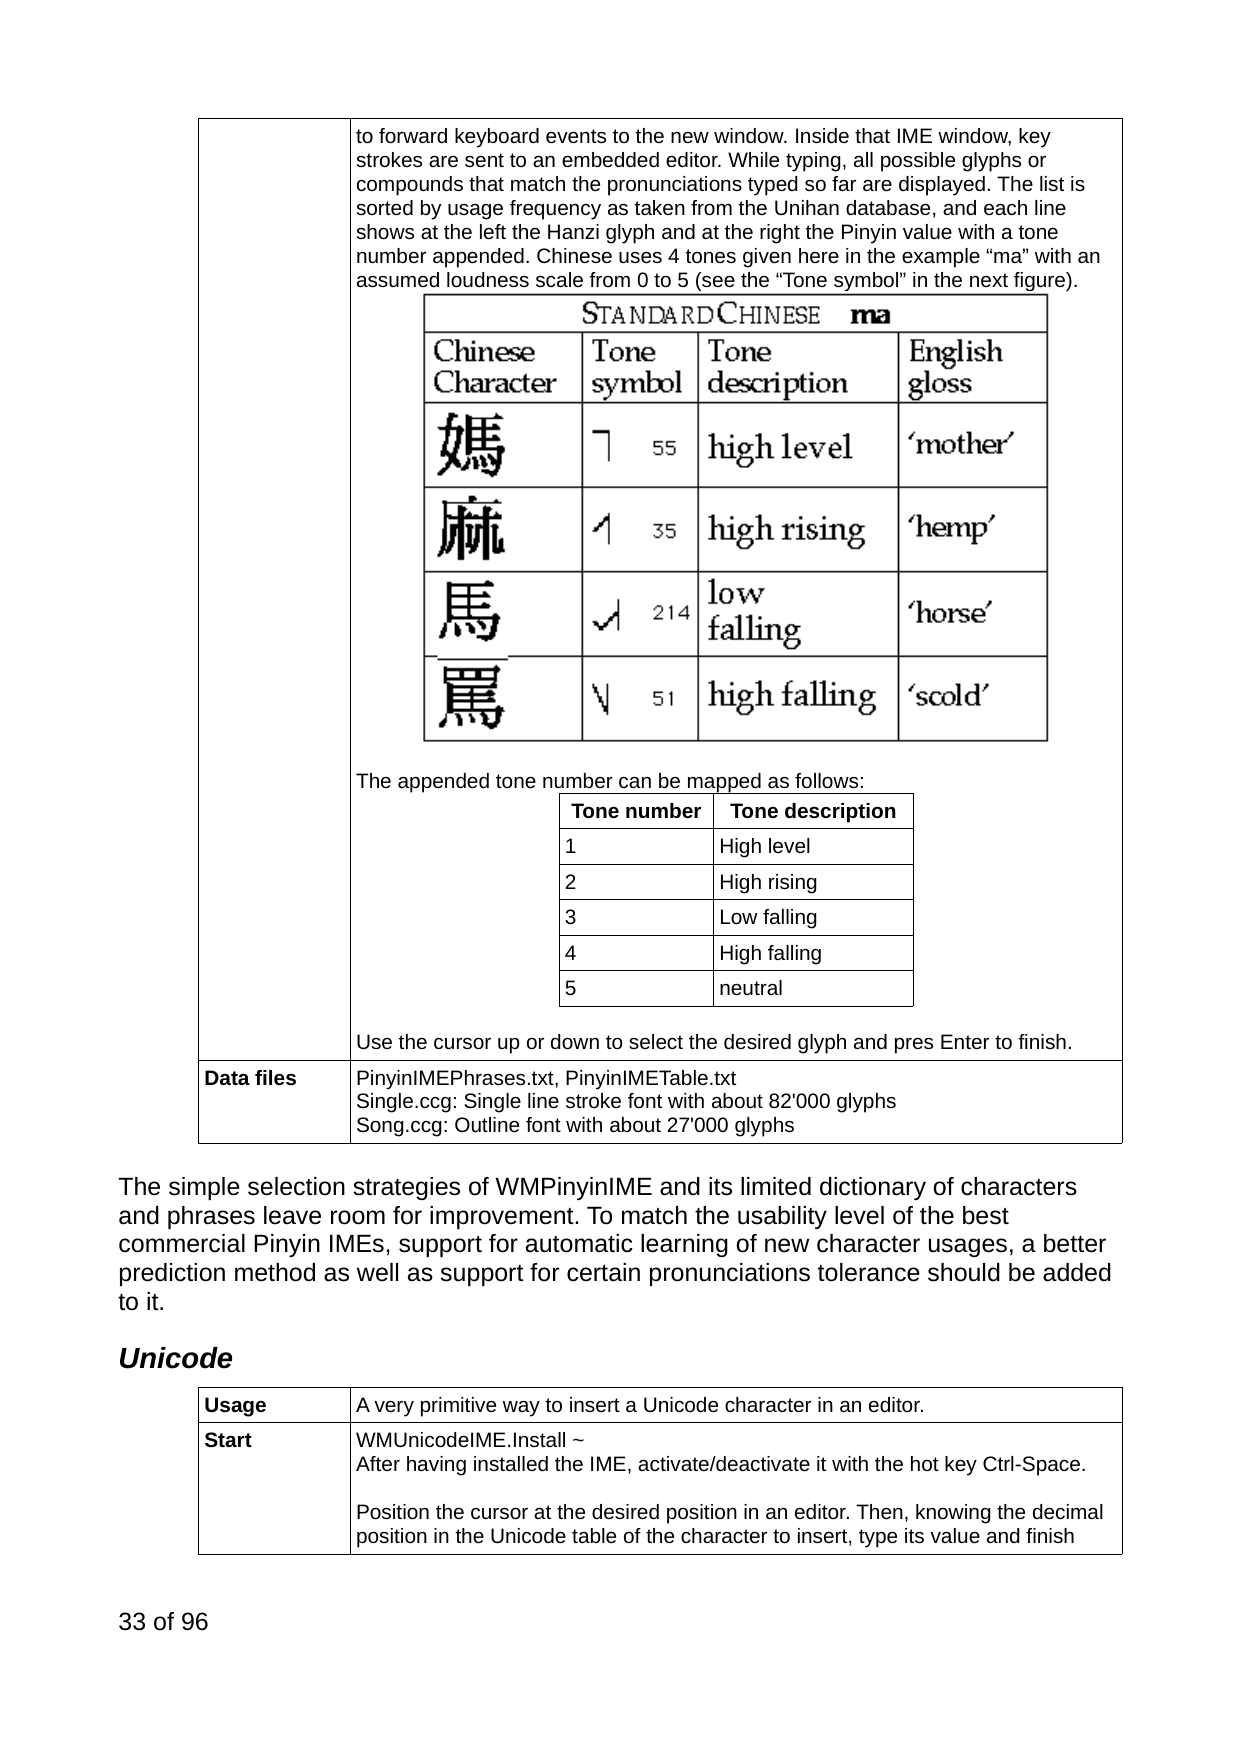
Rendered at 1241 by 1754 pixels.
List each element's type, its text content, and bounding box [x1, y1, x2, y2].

table_cell WMUnicodeIME.Install ~ After having installed the IME, activate/deactivate it with the hot key Ctrl-Space. Position the cursor at the desired position in an editor. Then, knowing the decimal position in the Unicode table of the character to insert, type its value and finish [351, 1423, 1122, 1553]
text The simple selection strategies of WMPinyinIME and its limited dictionary of characters and phrases leave room for improvement. To match the usability level of the best commercial Pinyin IMEs, support for automatic learning of new character usages, a better prediction method as well as support for certain pronunciations tolerance should be added to it. [118, 1172, 1122, 1316]
table_cell 1 [560, 829, 713, 864]
table_cell to forward keyboard events to the new window. Inside that IME window, key strokes are sent to an embedded editor. While typing, all possible glyphs or compounds that match the pronunciations typed so far are displayed. The list is sorted by usage frequency as taken from the Unihan database, and each line shows at the left the Hanzi glyph and at the right the Pinyin value with a tone number appended. Chinese uses 4 tones given here in the example “ma” with an assumed loudness scale from 0 to 5 (see the “Tone symbol” in the next figure). The appended tone number can be mapped as follows: Use the cursor up or down to select the desired glyph and pres Enter to finish. [351, 119, 1122, 1059]
subtitle Unicode [118, 1341, 1122, 1374]
table_cell High level [714, 829, 913, 864]
table_cell Data files [199, 1061, 350, 1143]
table_cell Start [199, 1423, 350, 1553]
table_header A very primitive way to insert a Unicode character in an editor. [351, 1388, 1122, 1422]
table_cell [199, 119, 350, 1059]
picture [419, 291, 1053, 745]
table_cell 5 [560, 971, 713, 1006]
table_cell 2 [560, 865, 713, 899]
table_cell High rising [714, 865, 913, 899]
table_header Tone description [714, 794, 913, 828]
table_cell 4 [560, 936, 713, 970]
table_header Tone number [560, 794, 713, 828]
table_cell neutral [714, 971, 913, 1006]
table_cell PinyinIMEPhrases.txt, PinyinIMETable.txt Single.ccg: Single line stroke font with about 82'000 glyphs Song.ccg: Outline font with about 27'000 glyphs [351, 1061, 1122, 1143]
table_header Usage [199, 1388, 350, 1422]
table_cell 3 [560, 900, 713, 935]
table_cell Low falling [714, 900, 913, 935]
table_cell High falling [714, 936, 913, 970]
